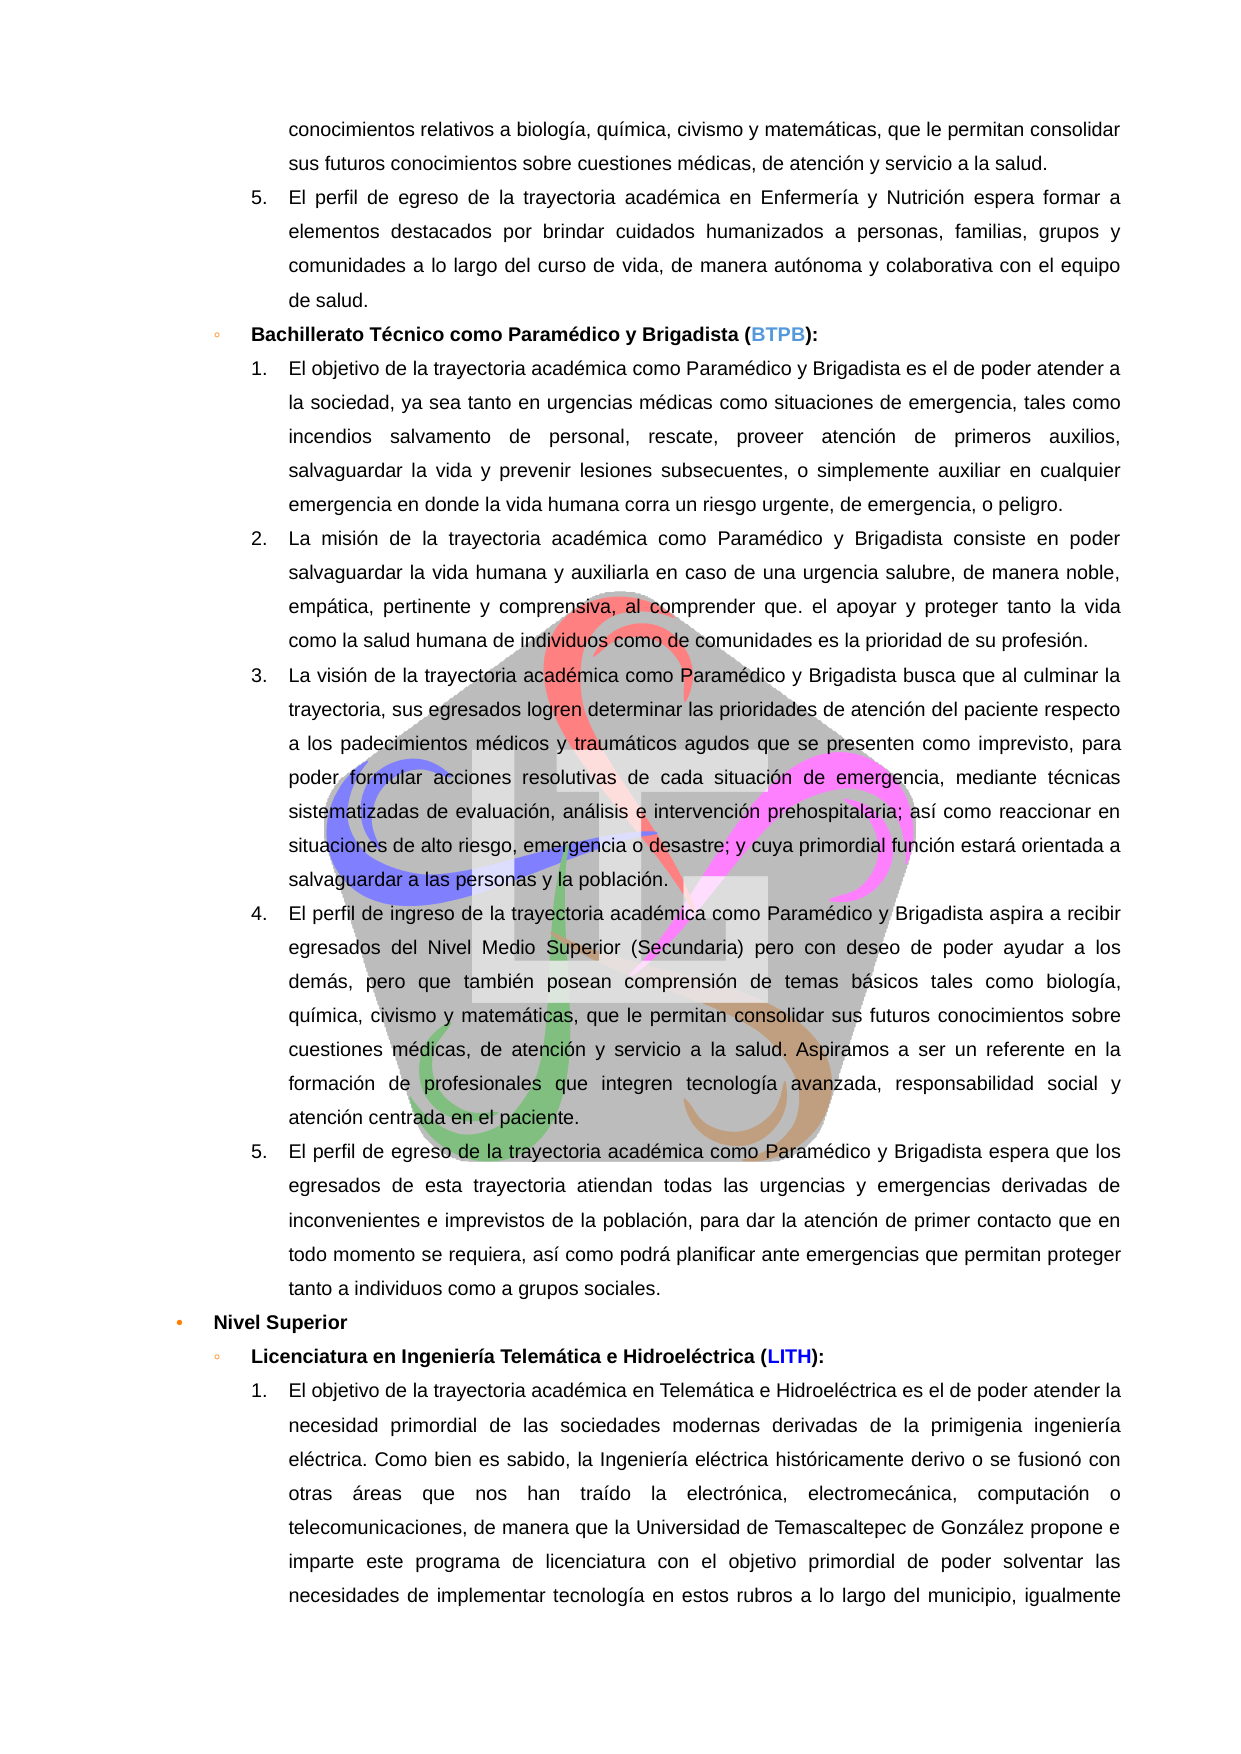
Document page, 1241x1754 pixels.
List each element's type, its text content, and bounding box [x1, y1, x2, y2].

list El perfil de egreso de la trayectoria académica en Enfermería y Nutrición espera formar a elementos destacados por brindar cuidados humanizados a personas, familias, grupos y comunidades a lo largo del curso de vida, de manera autónoma y colaborativa con el equipo de salud. [251, 186, 1122, 311]
picture [324, 891, 916, 902]
list Licenciatura en Ingeniería Telemática e Hidroeléctrica (LITH): [213, 1345, 1122, 1368]
list El objetivo de la trayectoria académica en Telemática e Hidroeléctrica es el de poder atender la necesidad primordial de las sociedades modernas derivadas de la primigenia ingeniería eléctrica. Como bien es sabido, la Ingeniería eléctrica históricamente derivo o se fusionó con otras áreas que nos han traído la electrónica, electromecánica, computación o telecomunicaciones, de manera que la Universidad de Temascaltepec de González propone e imparte este programa de licenciatura con el objetivo primordial de poder solventar las necesidades de implementar tecnología en estos rubros a lo largo del municipio, igualmente [251, 1379, 1122, 1606]
list Nivel Superior [176, 1311, 1122, 1333]
list Bachillerato Técnico como Paramédico y Brigadista (BTPB): [213, 322, 1122, 345]
list conocimientos relativos a biología, química, civismo y matemáticas, que le permitan consolidar sus futuros conocimientos sobre cuestiones médicas, de atención y servicio a la salud. [251, 118, 1122, 175]
list El perfil de ingreso de la trayectoria académica como Paramédico y Brigadista aspira a recibir egresados del Nivel Medio Superior (Secundaria) pero con deseo de poder ayudar a los demás, pero que también posean comprensión de temas básicos tales como biología, química, civismo y matemáticas, que le permitan consolidar sus futuros conocimientos sobre cuestiones médicas, de atención y servicio a la salud. Aspiramos a ser un referente en la formación de profesionales que integren tecnología avanzada, responsabilidad social y atención centrada en el paciente. [251, 902, 1122, 1129]
list La misión de la trayectoria académica como Paramédico y Brigadista consiste en poder salvaguardar la vida humana y auxiliarla en caso de una urgencia salubre, de manera noble, empática, pertinente y comprensiva, al comprender que. el apoyar y proteger tanto la vida como la salud humana de individuos como de comunidades es la prioridad de su profesión. [251, 527, 1122, 652]
picture [324, 652, 916, 663]
picture [324, 1129, 916, 1140]
list El perfil de egreso de la trayectoria académica como Paramédico y Brigadista espera que los egresados de esta trayectoria atiendan todas las urgencias y emergencias derivadas de inconvenientes e imprevistos de la población, para dar la atención de primer contacto que en todo momento se requiera, así como podrá planificar ante emergencias que permitan proteger tanto a individuos como a grupos sociales. [251, 1140, 1122, 1299]
list La visión de la trayectoria académica como Paramédico y Brigadista busca que al culminar la trayectoria, sus egresados logren determinar las prioridades de atención del paciente respecto a los padecimientos médicos y traumáticos agudos que se presenten como imprevisto, para poder formular acciones resolutivas de cada situación de emergencia, mediante técnicas sistematizadas de evaluación, análisis e intervención prehospitalaria; así como reaccionar en situaciones de alto riesgo, emergencia o desastre; y cuya primordial función estará orientada a salvaguardar a las personas y la población. [251, 663, 1122, 891]
list El objetivo de la trayectoria académica como Paramédico y Brigadista es el de poder atender a la sociedad, ya sea tanto en urgencias médicas como situaciones de emergencia, tales como incendios salvamento de personal, rescate, proveer atención de primeros auxilios, salvaguardar la vida y prevenir lesiones subsecuentes, o simplemente auxiliar en cualquier emergencia en donde la vida humana corra un riesgo urgente, de emergencia, o peligro. [251, 357, 1122, 516]
